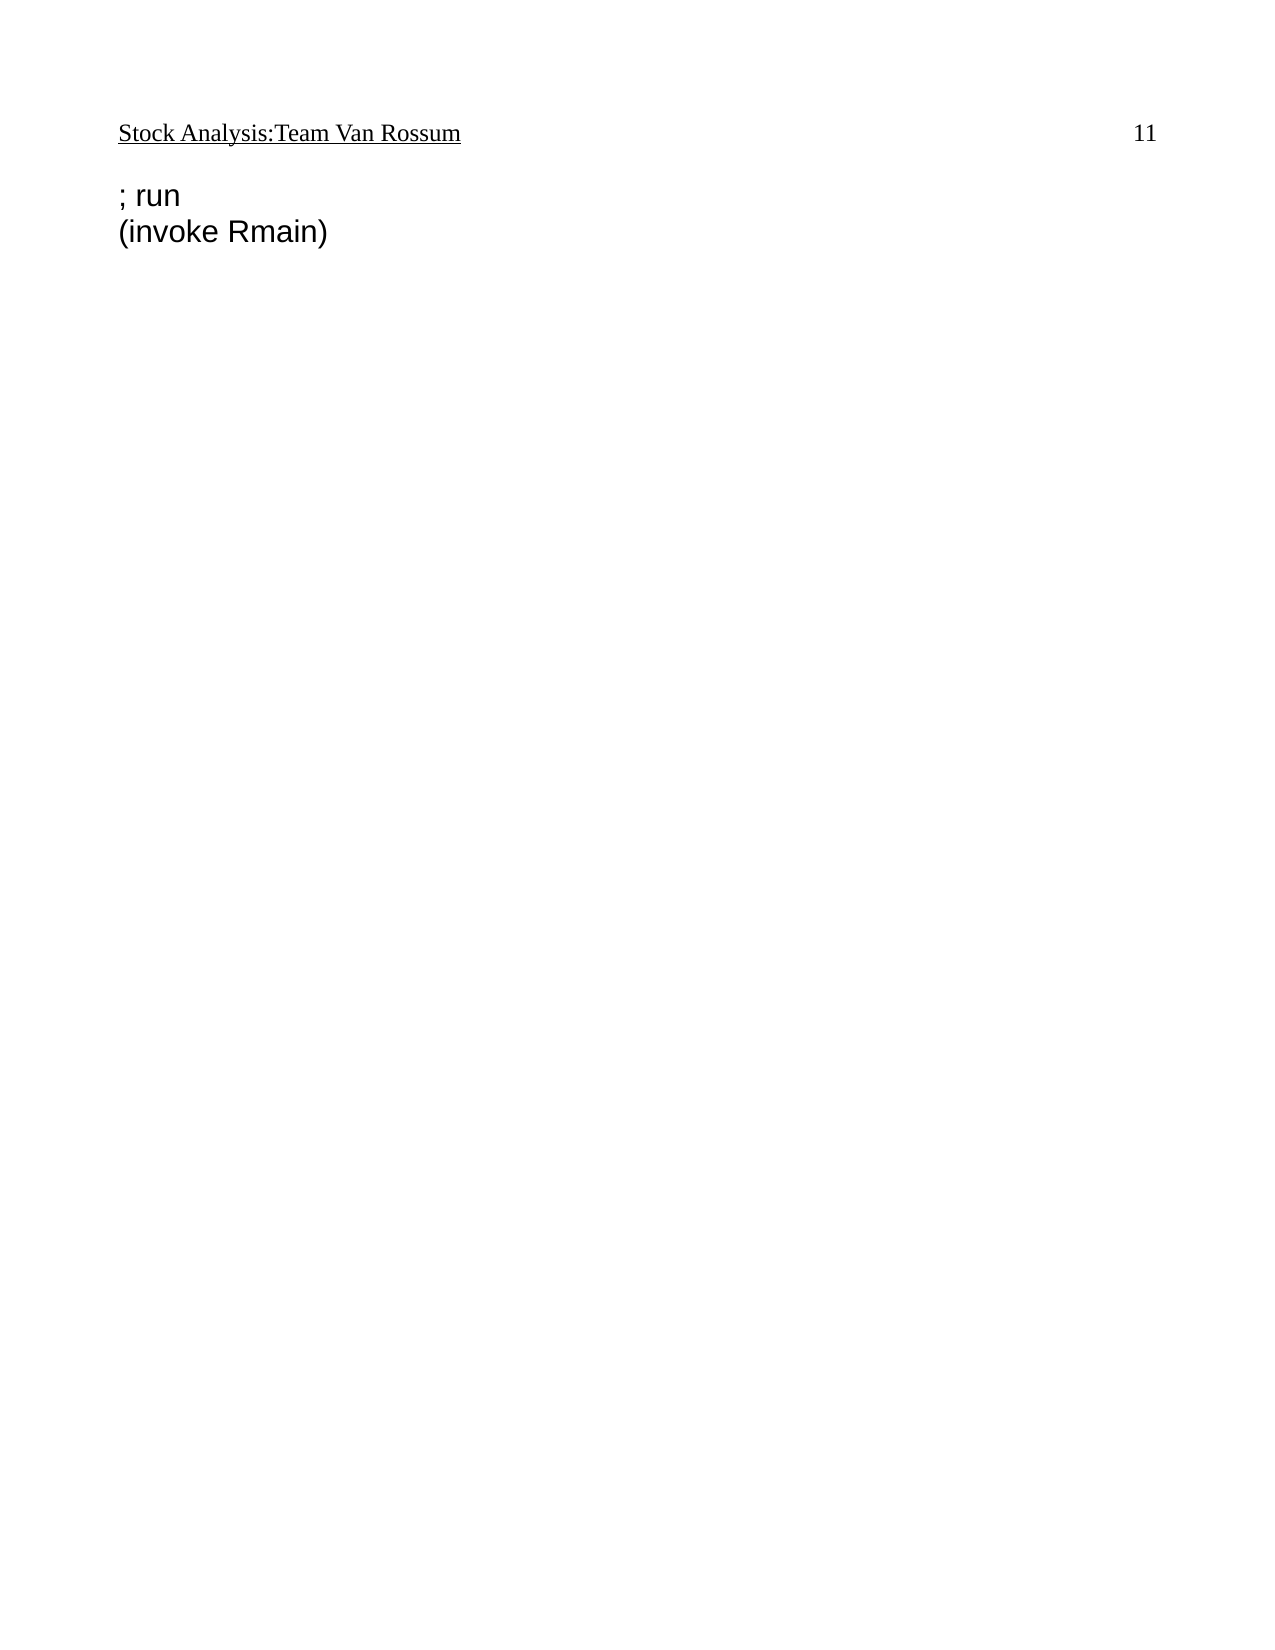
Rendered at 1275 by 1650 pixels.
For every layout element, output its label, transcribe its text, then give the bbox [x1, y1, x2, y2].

text ; run [118, 177, 1157, 213]
text (invoke Rmain) [118, 213, 1157, 249]
